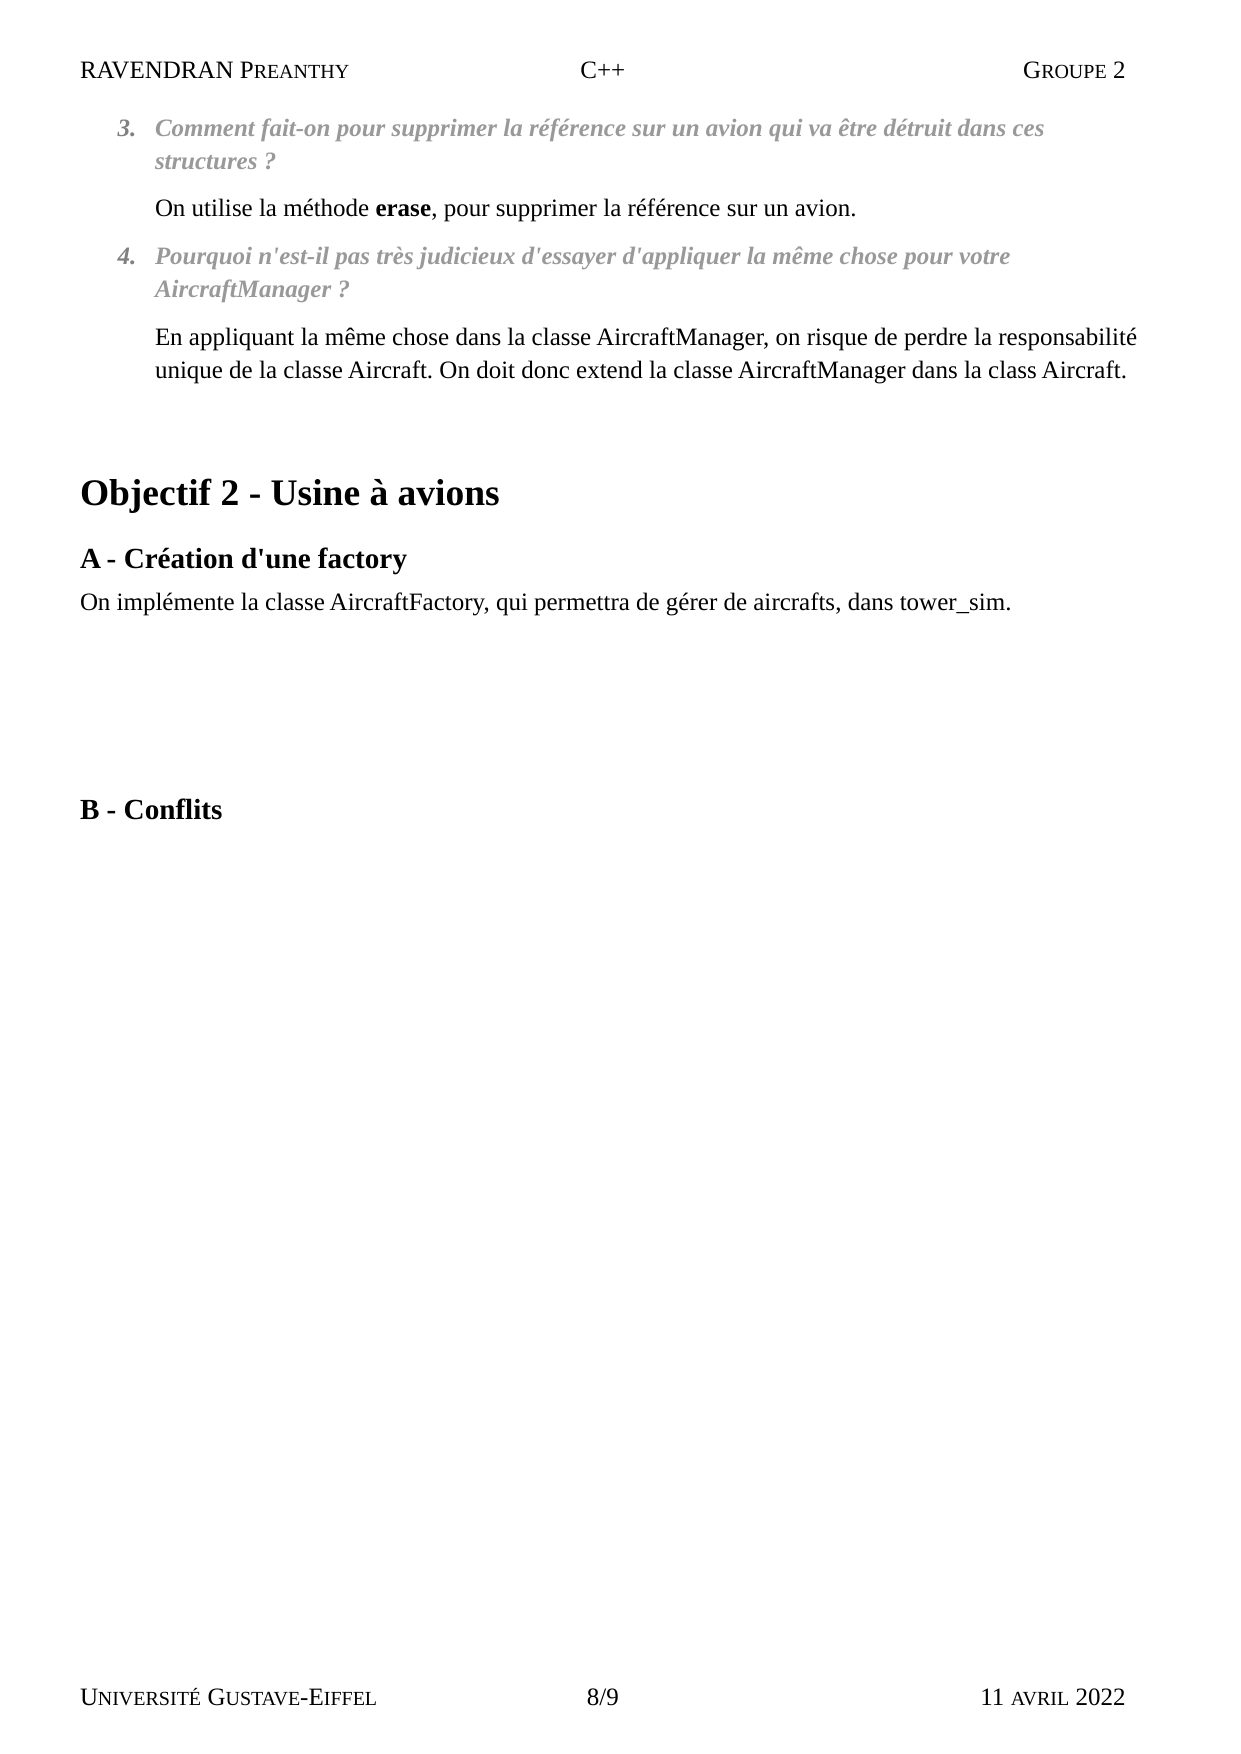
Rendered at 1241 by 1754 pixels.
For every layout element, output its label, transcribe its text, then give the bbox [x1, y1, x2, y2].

subtitle A - Création d'une factory [80, 541, 1166, 574]
subtitle Objectif 2 - Usine à avions [80, 471, 1166, 514]
text On implémente la classe AircraftFactory, qui permettra de gérer de aircrafts, dans tower_sim. [80, 587, 1166, 616]
list Comment fait-on pour supprimer la référence sur un avion qui va être détruit dans ces structures ? [117, 113, 1166, 175]
list Pourquoi n'est-il pas très judicieux d'essayer d'appliquer la même chose pour votre AircraftManager ? [117, 241, 1166, 303]
subtitle B - Conflits [80, 792, 1166, 826]
list On utilise la méthode erase, pour supprimer la référence sur un avion. [117, 193, 1166, 222]
list En appliquant la même chose dans la classe AircraftManager, on risque de perdre la responsabilité unique de la classe Aircraft. On doit donc extend la classe AircraftManager dans la class Aircraft. [117, 322, 1166, 383]
